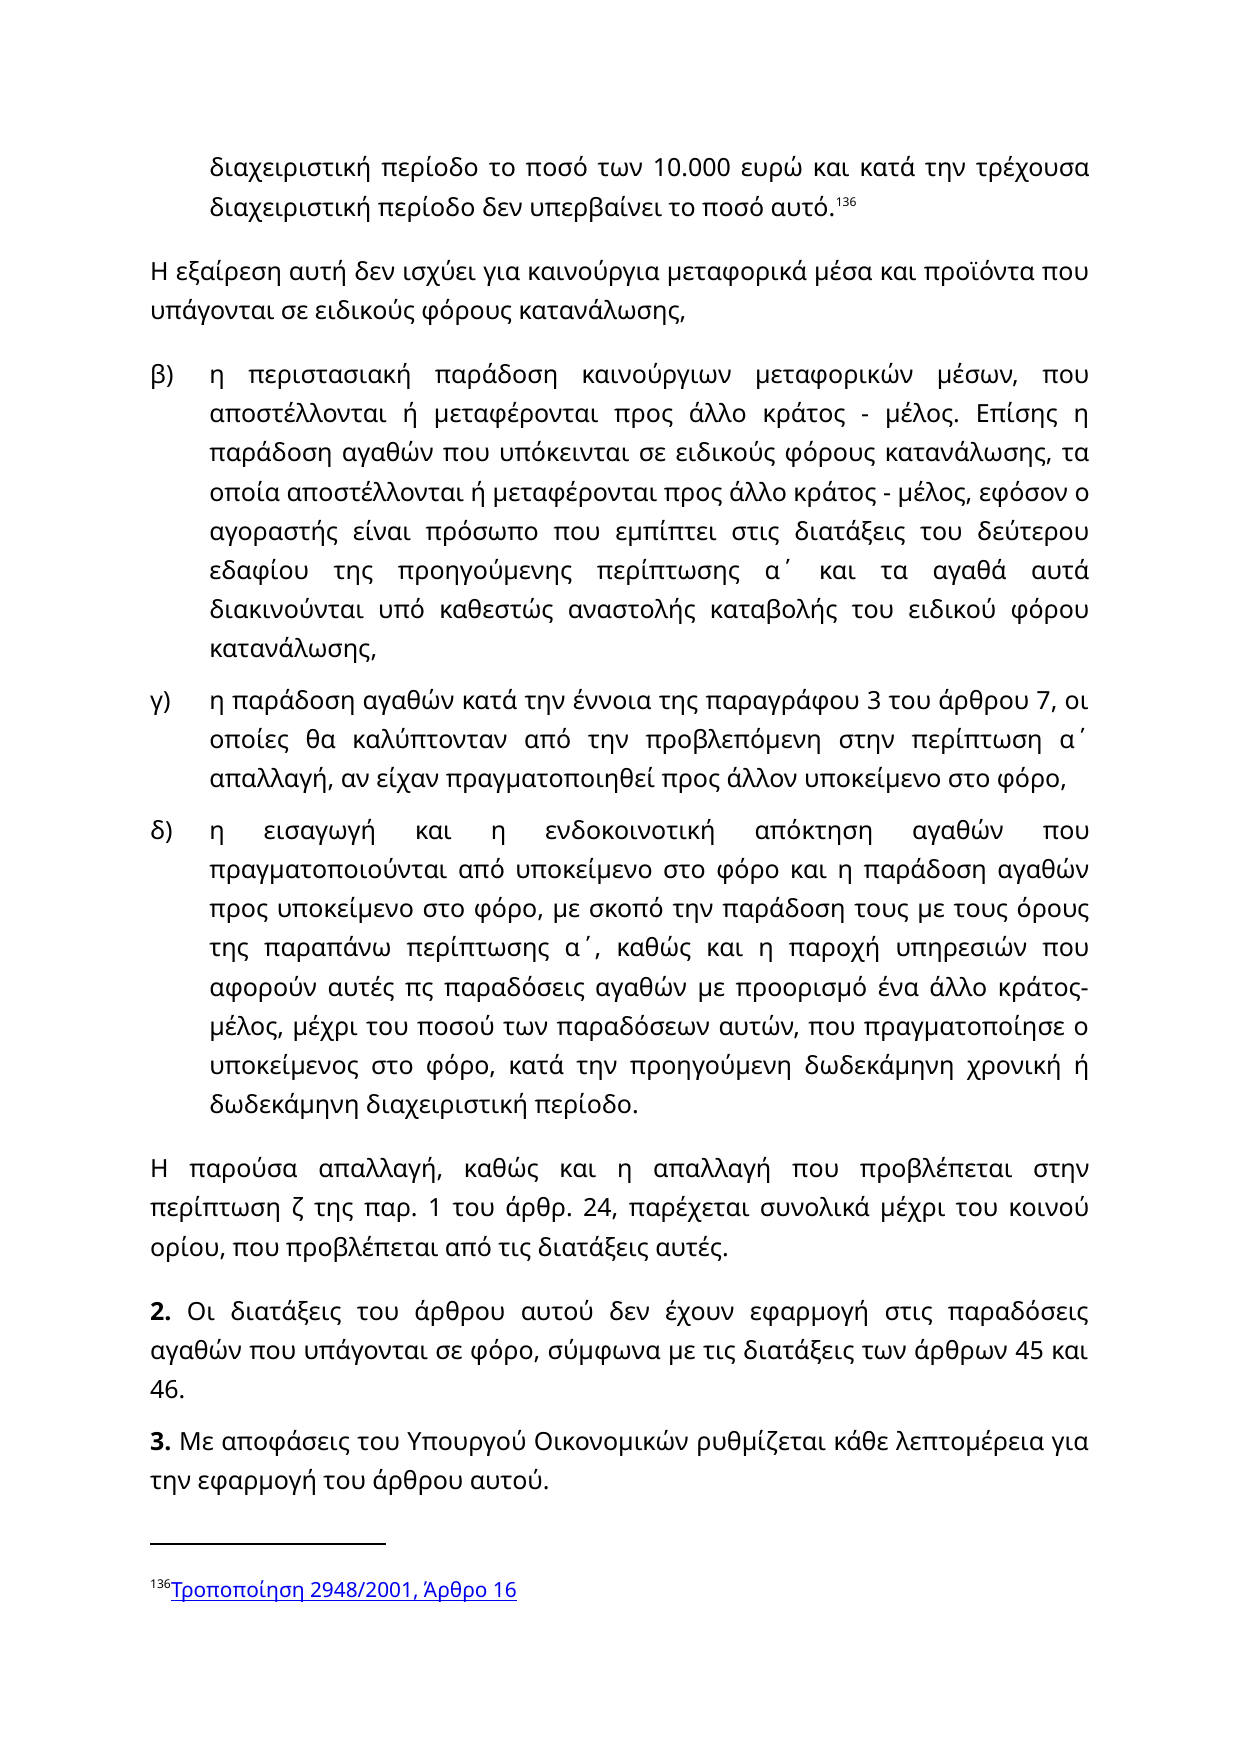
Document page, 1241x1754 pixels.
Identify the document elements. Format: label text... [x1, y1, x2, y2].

text 2. Οι διατάξεις του άρθρου αυτού δεν έχουν εφαρμογή στις παραδόσεις αγαθών που υπάγονται σε φόρο, σύμφωνα με τις διατάξεις των άρθρων 45 και 46. [150, 1293, 1090, 1406]
list β) η περιστασιακή παράδοση καινούργιων μεταφορικών μέσων, που αποστέλλονται ή μεταφέρονται προς άλλο κράτος - μέλος. Επίσης η παράδοση αγαθών που υπόκεινται σε ειδικούς φόρους κατανάλωσης, τα οποία αποστέλλονται ή μεταφέρονται προς άλλο κράτος - μέλος, εφόσον ο αγοραστής είναι πρόσωπο που εμπίπτει στις διατάξεις του δεύτερου εδαφίου της προηγούμενης περίπτωσης α΄ και τα αγαθά αυτά διακινούνται υπό καθεστώς αναστολής καταβολής του ειδικού φόρου κατανάλωσης, [150, 357, 1090, 665]
list γ) η παράδοση αγαθών κατά την έννοια της παραγράφου 3 του άρθρου 7, οι οποίες θα καλύπτονταν από την προβλεπόμενη στην περίπτωση α΄ απαλλαγή, αν είχαν πραγματοποιηθεί προς άλλον υποκείμενο στο φόρο, [150, 682, 1090, 795]
list δ) η εισαγωγή και η ενδοκοινοτική απόκτηση αγαθών που πραγματοποιούνται από υποκείμενο στο φόρο και η παράδοση αγαθών προς υποκείμενο στο φόρο, με σκοπό την παράδοση τους με τους όρους της παραπάνω περίπτωσης α΄, καθώς και η παροχή υπηρεσιών που αφορούν αυτές πς παραδόσεις αγαθών με προορισμό ένα άλλο κράτος-μέλος, μέχρι του ποσού των παραδόσεων αυτών, που πραγματοποίησε ο υποκείμενος στο φόρο, κατά την προηγούμενη δωδεκάμηνη χρονική ή δωδεκάμηνη διαχειριστική περίοδο. [150, 812, 1090, 1121]
list διαχειριστική περίοδο το ποσό των 10.000 ευρώ και κατά την τρέχουσα διαχειριστική περίοδο δεν υπερβαίνει το ποσό αυτό. [150, 150, 1090, 223]
text Η εξαίρεση αυτή δεν ισχύει για καινούργια μεταφορικά μέσα και προϊόντα που υπάγονται σε ειδικούς φόρους κατανάλωσης, [150, 253, 1090, 327]
text Τροποποίηση 2948/2001, Άρθρο 16 [150, 1576, 1090, 1604]
text Η παρούσα απαλλαγή, καθώς και η απαλλαγή που προβλέπεται στην περίπτωση ζ της παρ. 1 του άρθρ. 24, παρέχεται συνολικά μέχρι του κοινού ορίου, που προβλέπεται από τις διατάξεις αυτές. [150, 1151, 1090, 1263]
text 3. Με αποφάσεις του Υπουργού Οικονομικών ρυθμίζεται κάθε λεπτομέρεια για την εφαρμογή του άρθρου αυτού. [150, 1423, 1090, 1497]
